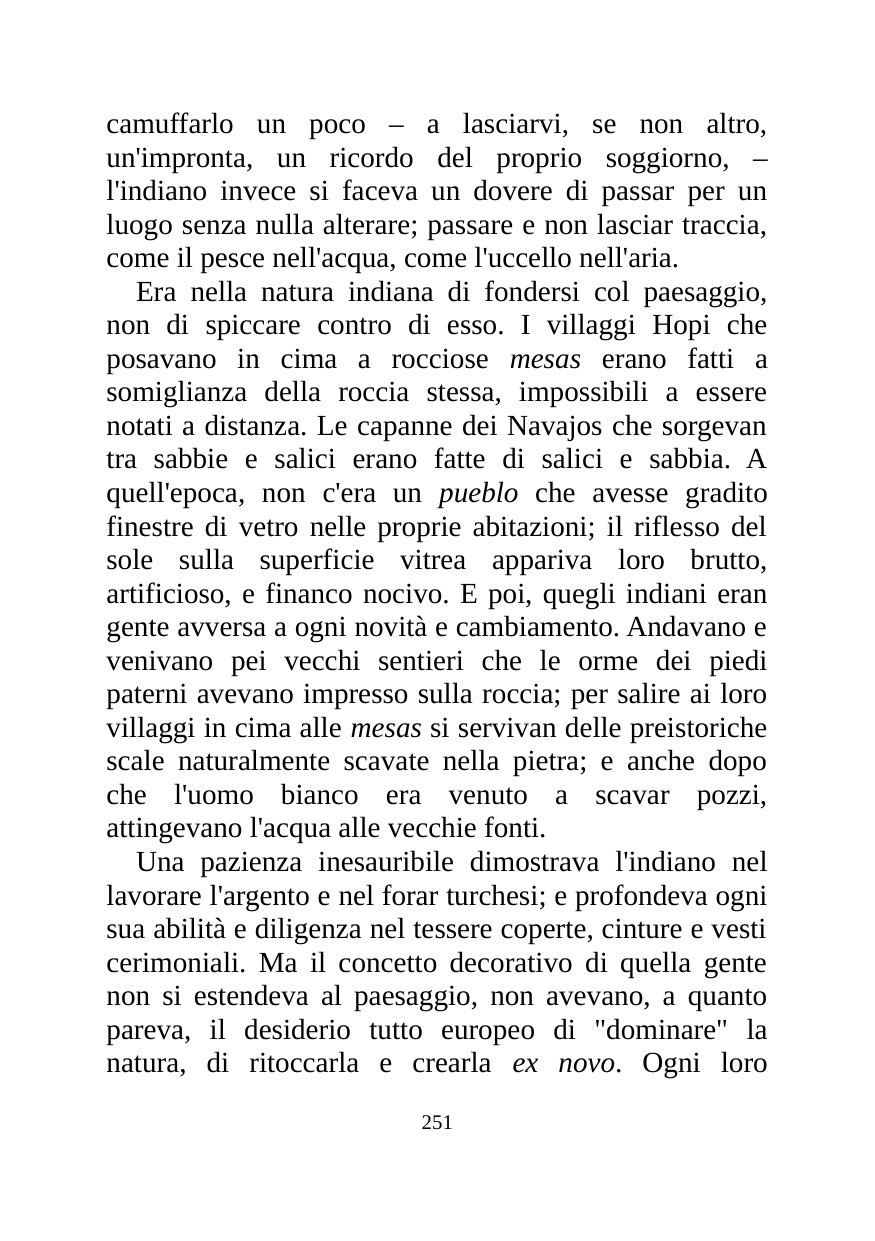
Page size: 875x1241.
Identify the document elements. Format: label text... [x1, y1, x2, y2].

text Una pazienza inesauribile dimostrava l'indiano nel lavorare l'argento e nel forar turchesi; e profondeva ogni sua abilità e diligenza nel tessere coperte, cinture e vesti cerimoniali. Ma il concetto decorativo di quella gente non si estendeva al paesaggio, non avevano, a quanto pareva, il desiderio tutto europeo di "dominare" la natura, di ritoccarla e crearla ex novo. Ogni loro [106, 844, 768, 1079]
text Era nella natura indiana di fondersi col paesaggio, non di spiccare contro di esso. I villaggi Hopi che posavano in cima a rocciose mesas erano fatti a somiglianza della roccia stessa, impossibili a essere notati a distanza. Le capanne dei Navajos che sorgevan tra sabbie e salici erano fatte di salici e sabbia. A quell'epoca, non c'era un pueblo che avesse gradito finestre di vetro nelle proprie abitazioni; il riflesso del sole sulla superficie vitrea appariva loro brutto, artificioso, e financo nocivo. E poi, quegli indiani eran gente avversa a ogni novità e cambiamento. Andavano e venivano pei vecchi sentieri che le orme dei piedi paterni avevano impresso sulla roccia; per salire ai loro villaggi in cima alle mesas si servivan delle preistoriche scale naturalmente scavate nella pietra; e anche dopo che l'uomo bianco era venuto a scavar pozzi, attingevano l'acqua alle vecchie fonti. [106, 274, 768, 844]
text camuffarlo un poco – a lasciarvi, se non altro, un'impronta, un ricordo del proprio soggiorno, – l'indiano invece si faceva un dovere di passar per un luogo senza nulla alterare; passare e non lasciar traccia, come il pesce nell'acqua, come l'uccello nell'aria. [106, 106, 768, 274]
